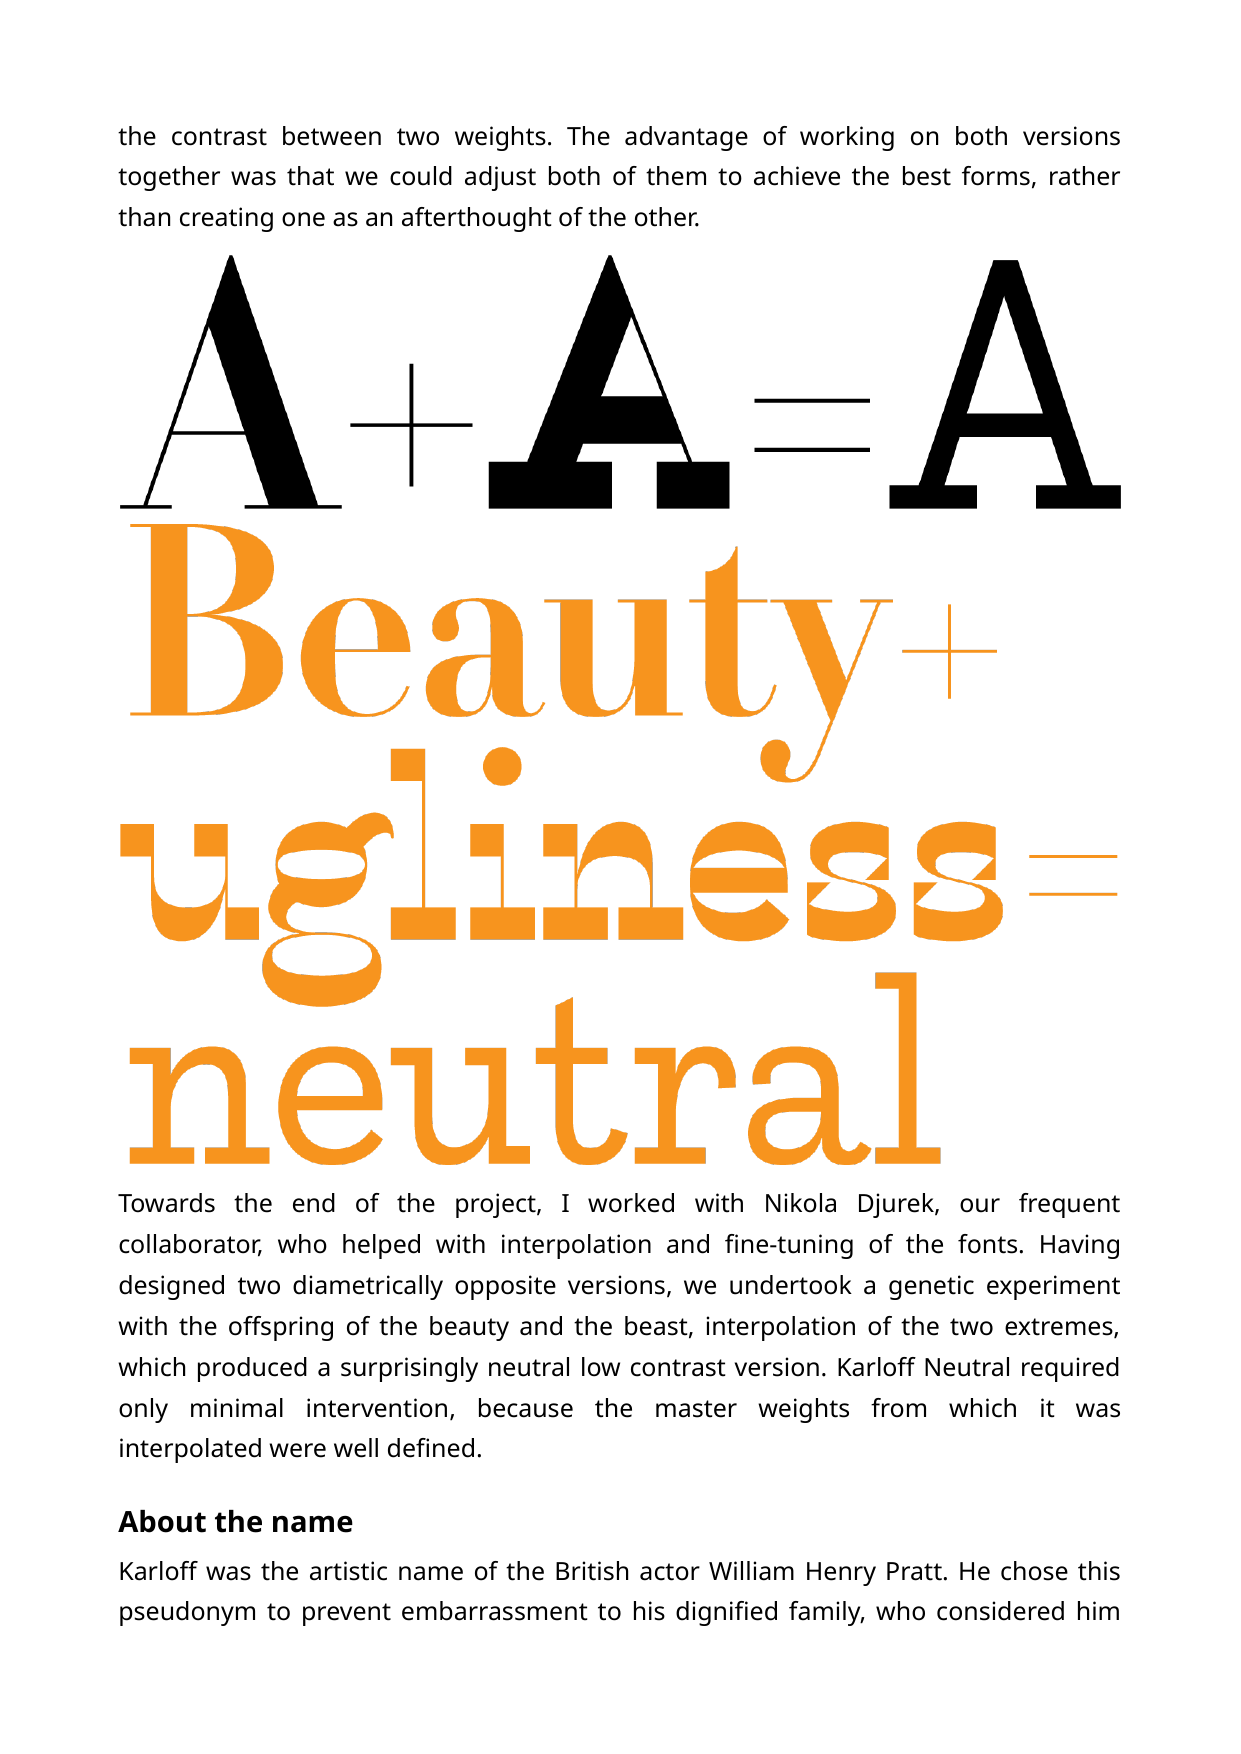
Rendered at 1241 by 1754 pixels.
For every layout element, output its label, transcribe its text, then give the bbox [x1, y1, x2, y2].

text Karloff was the artistic name of the British actor William Henry Pratt. He chose this pseudonym to prevent embarrassment to his dignified family, who considered him [118, 1553, 1122, 1628]
picture [118, 524, 1118, 1165]
picture [118, 255, 1121, 511]
text Towards the end of the project, I worked with Nikola Djurek, our frequent collaborator, who helped with interpolation and fine-tuning of the fonts. Having designed two diametrically opposite versions, we undertook a genetic experiment with the offspring of the beauty and the beast, interpolation of the two extremes, which produced a surprisingly neutral low contrast version. Karloff Neutral required only minimal intervention, because the master weights from which it was interpolated were well defined. [118, 1186, 1122, 1465]
text the contrast between two weights. The advantage of working on both versions together was that we could adjust both of them to achieve the best forms, rather than creating one as an afterthought of the other. [118, 118, 1122, 234]
subtitle About the name [118, 1501, 1122, 1541]
